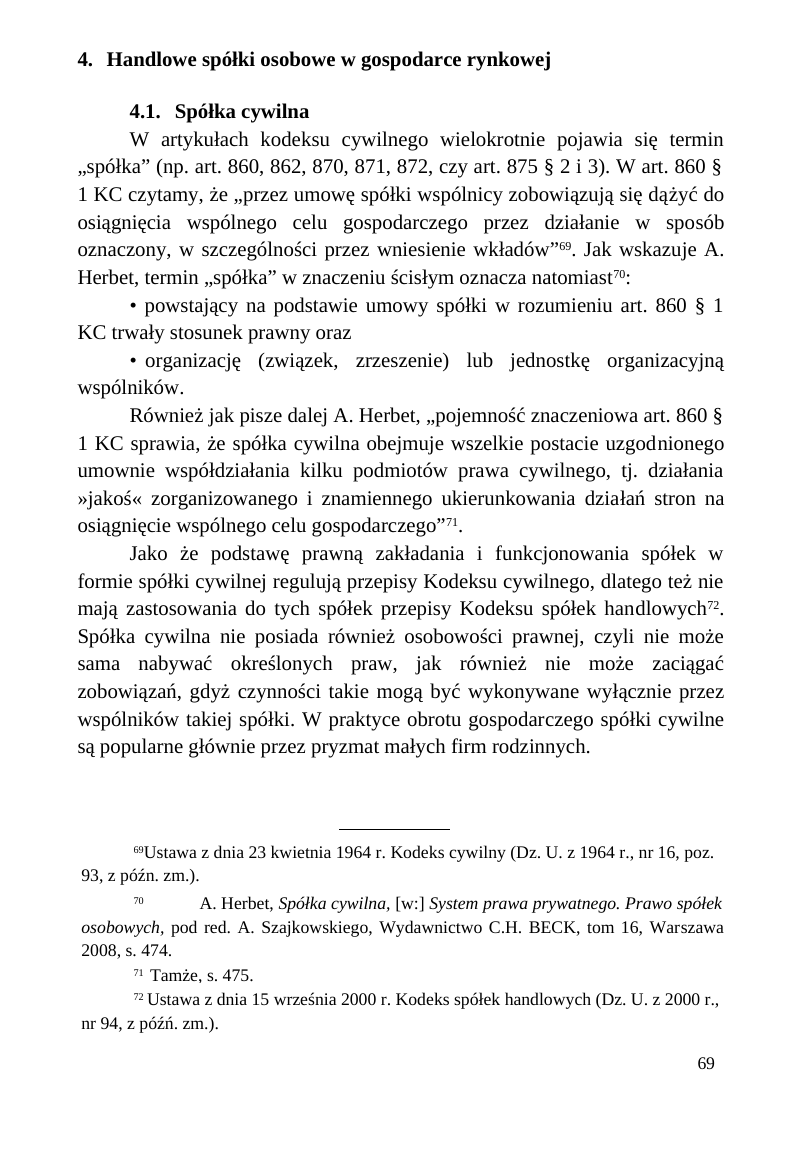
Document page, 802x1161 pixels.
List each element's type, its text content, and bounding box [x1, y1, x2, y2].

subtitle 4. Handlowe spółki osobowe w gospodarce rynkowej [77, 47, 724, 71]
text 69 Ustawa z dnia 23 kwietnia 1964 r. Kodeks cywilny (Dz. U. z 1964 r., nr 16, poz. 93, z późn. zm.). [81, 842, 724, 885]
text W artykułach kodeksu cywilnego wielokrotnie pojawia się termin „spółka” (np. art. 860, 862, 870, 871, 872, czy art. 875 § 2 i 3). W art. 860 § 1 KC czytamy, że „przez umowę spółki wspólnicy zobowiązują się dą­żyć do osiągnięcia wspólnego celu gospodarczego przez działanie w spo­sób oznaczony, w szczególności przez wniesienie wkładów”69. Jak wskazu­je A. Herbet, termin „spółka” w znaczeniu ścisłym oznacza natomiast70: [77, 127, 724, 289]
text Jako że podstawę prawną zakładania i funkcjonowania spółek w formie spółki cywilnej regulują przepisy Kodeksu cywilnego, dlatego też nie mają zastosowania do tych spółek przepisy Kodeksu spółek han­dlowych72. Spółka cywilna nie posiada również osobowości prawnej, czyli nie może sama nabywać określonych praw, jak również nie może zaciągać zobowiązań, gdyż czynności takie mogą być wykonywane wy­łącznie przez wspólników takiej spółki. W praktyce obrotu gospodar­czego spółki cywilne są popularne głównie przez pryzmat małych firm rodzinnych. [77, 541, 724, 758]
text 71 Tamże, s. 475. [133, 965, 724, 983]
text 70 A. Herbet, Spółka cywilna, [w:] System prawa prywatnego. Prawo spółek osobowych, pod red. A. Szajkowskiego, Wydawnictwo C.H. BECK, tom 16, War­szawa 2008, s. 474. [81, 893, 724, 959]
subtitle 4.1. Spółka cywilna [77, 99, 724, 123]
list organizację (związek, zrzeszenie) lub jednostkę organizacyjną wspólników. [77, 348, 724, 399]
text 72 Ustawa z dnia 15 września 2000 r. Kodeks spółek handlowych (Dz. U. z 2000 r., nr 94, z późń. zm.). [81, 989, 724, 1033]
list powstający na podstawie umowy spółki w rozumieniu art. 860 § 1 KC trwały stosunek prawny oraz [77, 292, 724, 344]
text 69 [697, 1053, 722, 1073]
text Również jak pisze dalej A. Herbet, „pojemność znaczeniowa art. 860 § 1 KC sprawia, że spółka cywilna obejmuje wszelkie postacie uzgod­nionego umownie współdziałania kilku podmiotów prawa cywilnego, tj. działania »jakoś« zorganizowanego i znamiennego ukierunkowania dzia­łań stron na osiągnięcie wspólnego celu gospodarczego”71. [77, 403, 724, 537]
